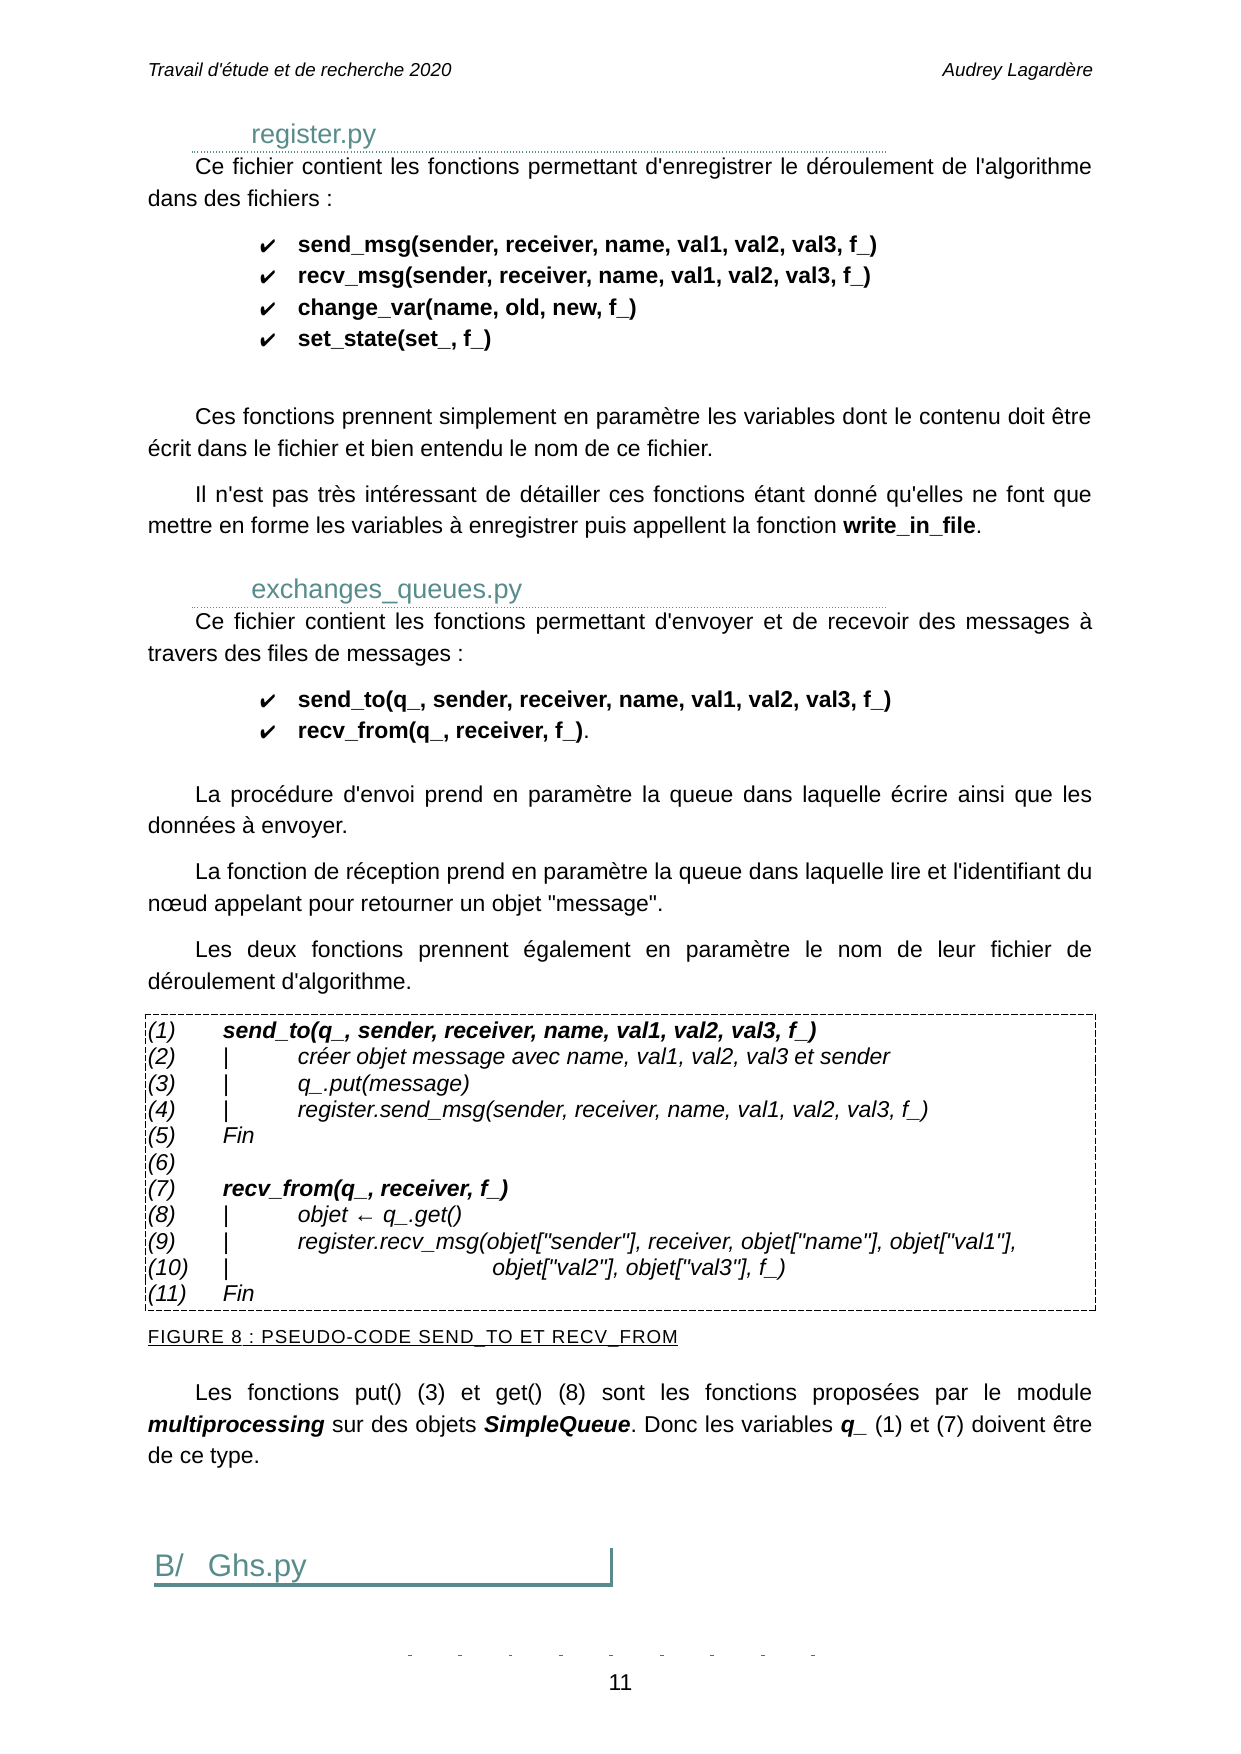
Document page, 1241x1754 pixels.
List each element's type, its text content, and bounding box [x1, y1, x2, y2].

text Les deux fonctions prennent également en paramètre le nom de leur fichier de déroulement d'algorithme. [148, 936, 1093, 994]
subtitle exchanges_queues.py [192, 573, 886, 608]
text (3) | q_.put(message) [148, 1069, 1093, 1096]
text Ces fonctions prennent simplement en paramètre les variables dont le contenu doit être écrit dans le fichier et bien entendu le nom de ce fichier. [148, 403, 1093, 461]
text Il n'est pas très intéressant de détailler ces fonctions étant donné qu'elles ne font que mettre en forme les variables à enregistrer puis appellent la fonction write_in_file. [148, 481, 1093, 539]
subtitle Ghs.py [154, 1547, 612, 1583]
text Ce fichier contient les fonctions permettant d'enregistrer le déroulement de l'algorithme dans des fichiers : [148, 153, 1093, 211]
text Ce fichier contient les fonctions permettant d'envoyer et de recevoir des messages à travers des files de messages : [148, 608, 1093, 666]
text (1) send_to(q_, sender, receiver, name, val1, val2, val3, f_) (2) | créer objet message avec name, val1, val2, val3 et sender [144, 1014, 1096, 1069]
list send_msg(sender, receiver, name, val1, val2, val3, f_) [260, 231, 1093, 257]
text (4) | register.send_msg(sender, receiver, name, val1, val2, val3, f_) (5) Fin (6) (7) recv_from(q_, receiver, f_) (8) | objet ← q_.get() [148, 1096, 1093, 1228]
list recv_msg(sender, receiver, name, val1, val2, val3, f_) [260, 262, 1093, 288]
text Les fonctions put() (3) et get() (8) sont les fonctions proposées par le module multiprocessing sur des objets SimpleQueue. Donc les variables q_ (1) et (7) doivent être de ce type. [148, 1379, 1093, 1468]
text (9) | register.recv_msg(objet["sender"], receiver, objet["name"], objet["val1"], [148, 1228, 1093, 1254]
list set_state(set_, f_) [260, 325, 1093, 352]
list change_var(name, old, new, f_) [260, 294, 1093, 320]
text (11) Fin [144, 1277, 1096, 1310]
text Figure 8 : Pseudo-code SEND_TO et RECV_FROM [148, 1326, 1093, 1348]
text (10) | objet["val2"], objet["val3"], f_) [148, 1254, 1093, 1277]
list recv_from(q_, receiver, f_). [260, 717, 1093, 744]
list send_to(q_, sender, receiver, name, val1, val2, val3, f_) [260, 686, 1093, 712]
text La procédure d'envoi prend en paramètre la queue dans laquelle écrire ainsi que les données à envoyer. [148, 781, 1093, 838]
text La fonction de réception prend en paramètre la queue dans laquelle lire et l'identifiant du nœud appelant pour retourner un objet "message". [148, 858, 1093, 916]
subtitle register.py [192, 118, 886, 153]
